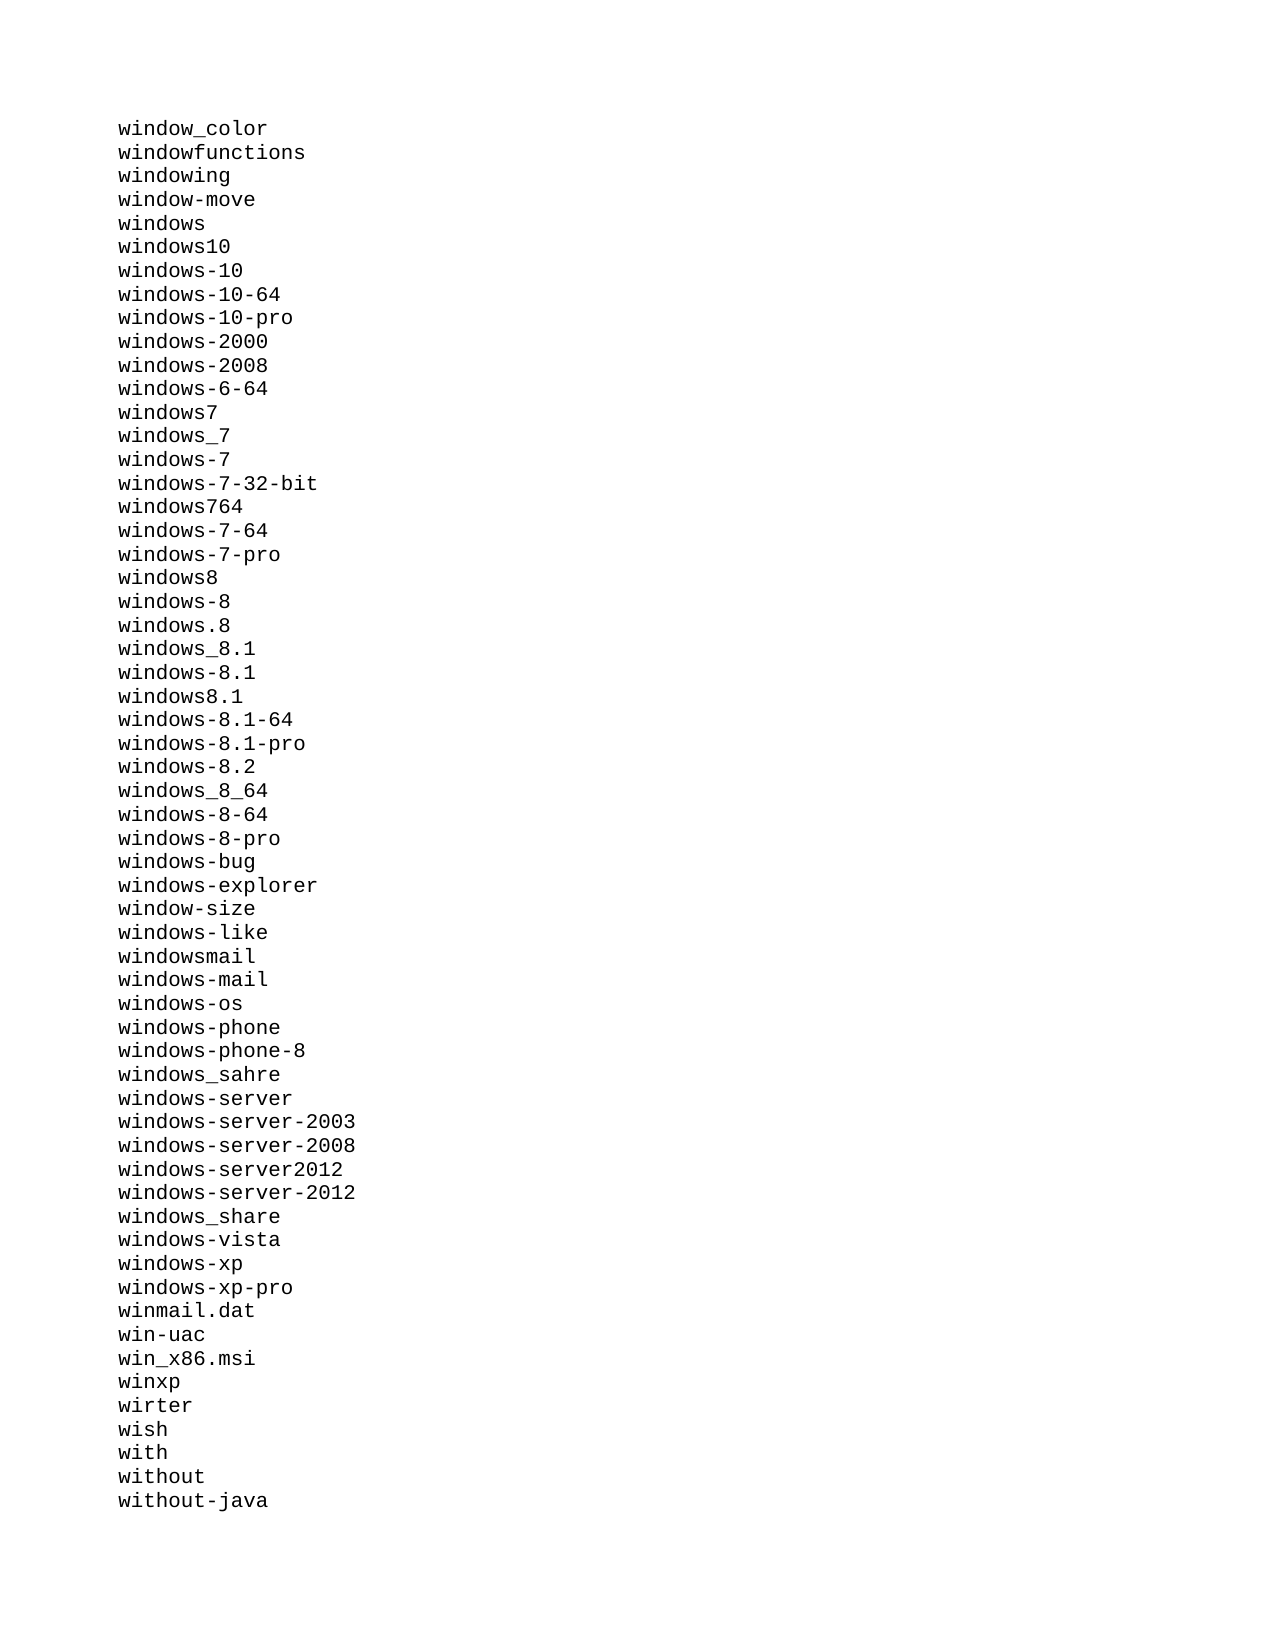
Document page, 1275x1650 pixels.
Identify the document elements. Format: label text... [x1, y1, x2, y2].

text windows-xp [118, 1253, 1157, 1277]
text windows-2000 [118, 331, 1157, 354]
text windows_7 [118, 426, 1157, 449]
text win_x86.msi [118, 1348, 1157, 1371]
text winxp [118, 1371, 1157, 1395]
text windows8 [118, 567, 1157, 591]
text windows-8.2 [118, 757, 1157, 780]
text winmail.dat [118, 1300, 1157, 1324]
text win-uac [118, 1324, 1157, 1348]
text windows8.1 [118, 686, 1157, 709]
text windows-server [118, 1088, 1157, 1111]
text windows_sahre [118, 1064, 1157, 1088]
text windows-2008 [118, 354, 1157, 378]
text windows764 [118, 496, 1157, 520]
text windows [118, 213, 1157, 236]
text windows-10-pro [118, 307, 1157, 331]
text without-java [118, 1489, 1157, 1513]
text windows_8.1 [118, 638, 1157, 662]
text windows_8_64 [118, 780, 1157, 804]
text windows-7-32-bit [118, 473, 1157, 496]
text windows.8 [118, 615, 1157, 638]
text windows-7-pro [118, 544, 1157, 567]
text windows-7 [118, 449, 1157, 473]
text windows-10-64 [118, 284, 1157, 307]
text windows-8-64 [118, 804, 1157, 827]
text without [118, 1466, 1157, 1489]
text windows-os [118, 993, 1157, 1017]
text windows-vista [118, 1229, 1157, 1253]
text windows-phone [118, 1017, 1157, 1040]
text windows-phone-8 [118, 1040, 1157, 1064]
text windowfunctions [118, 142, 1157, 165]
text windows7 [118, 402, 1157, 426]
text windows-6-64 [118, 378, 1157, 402]
text windows10 [118, 236, 1157, 260]
text windowing [118, 165, 1157, 189]
text windows-7-64 [118, 520, 1157, 544]
text window-move [118, 189, 1157, 213]
text windows-like [118, 922, 1157, 946]
text windows-8 [118, 591, 1157, 615]
text windows-8.1-pro [118, 733, 1157, 757]
text window_color [118, 118, 1157, 142]
text windows_share [118, 1206, 1157, 1229]
text windows-xp-pro [118, 1277, 1157, 1300]
text windows-10 [118, 260, 1157, 284]
text wish [118, 1419, 1157, 1442]
text wirter [118, 1395, 1157, 1419]
text windows-bug [118, 851, 1157, 875]
text windows-server-2012 [118, 1182, 1157, 1206]
text windows-mail [118, 969, 1157, 993]
text windowsmail [118, 946, 1157, 969]
text windows-server-2008 [118, 1135, 1157, 1158]
text window-size [118, 898, 1157, 922]
text with [118, 1442, 1157, 1466]
text windows-8-pro [118, 827, 1157, 851]
text windows-explorer [118, 875, 1157, 898]
text windows-8.1 [118, 662, 1157, 686]
text windows-server2012 [118, 1158, 1157, 1182]
text windows-server-2003 [118, 1111, 1157, 1135]
text windows-8.1-64 [118, 709, 1157, 733]
